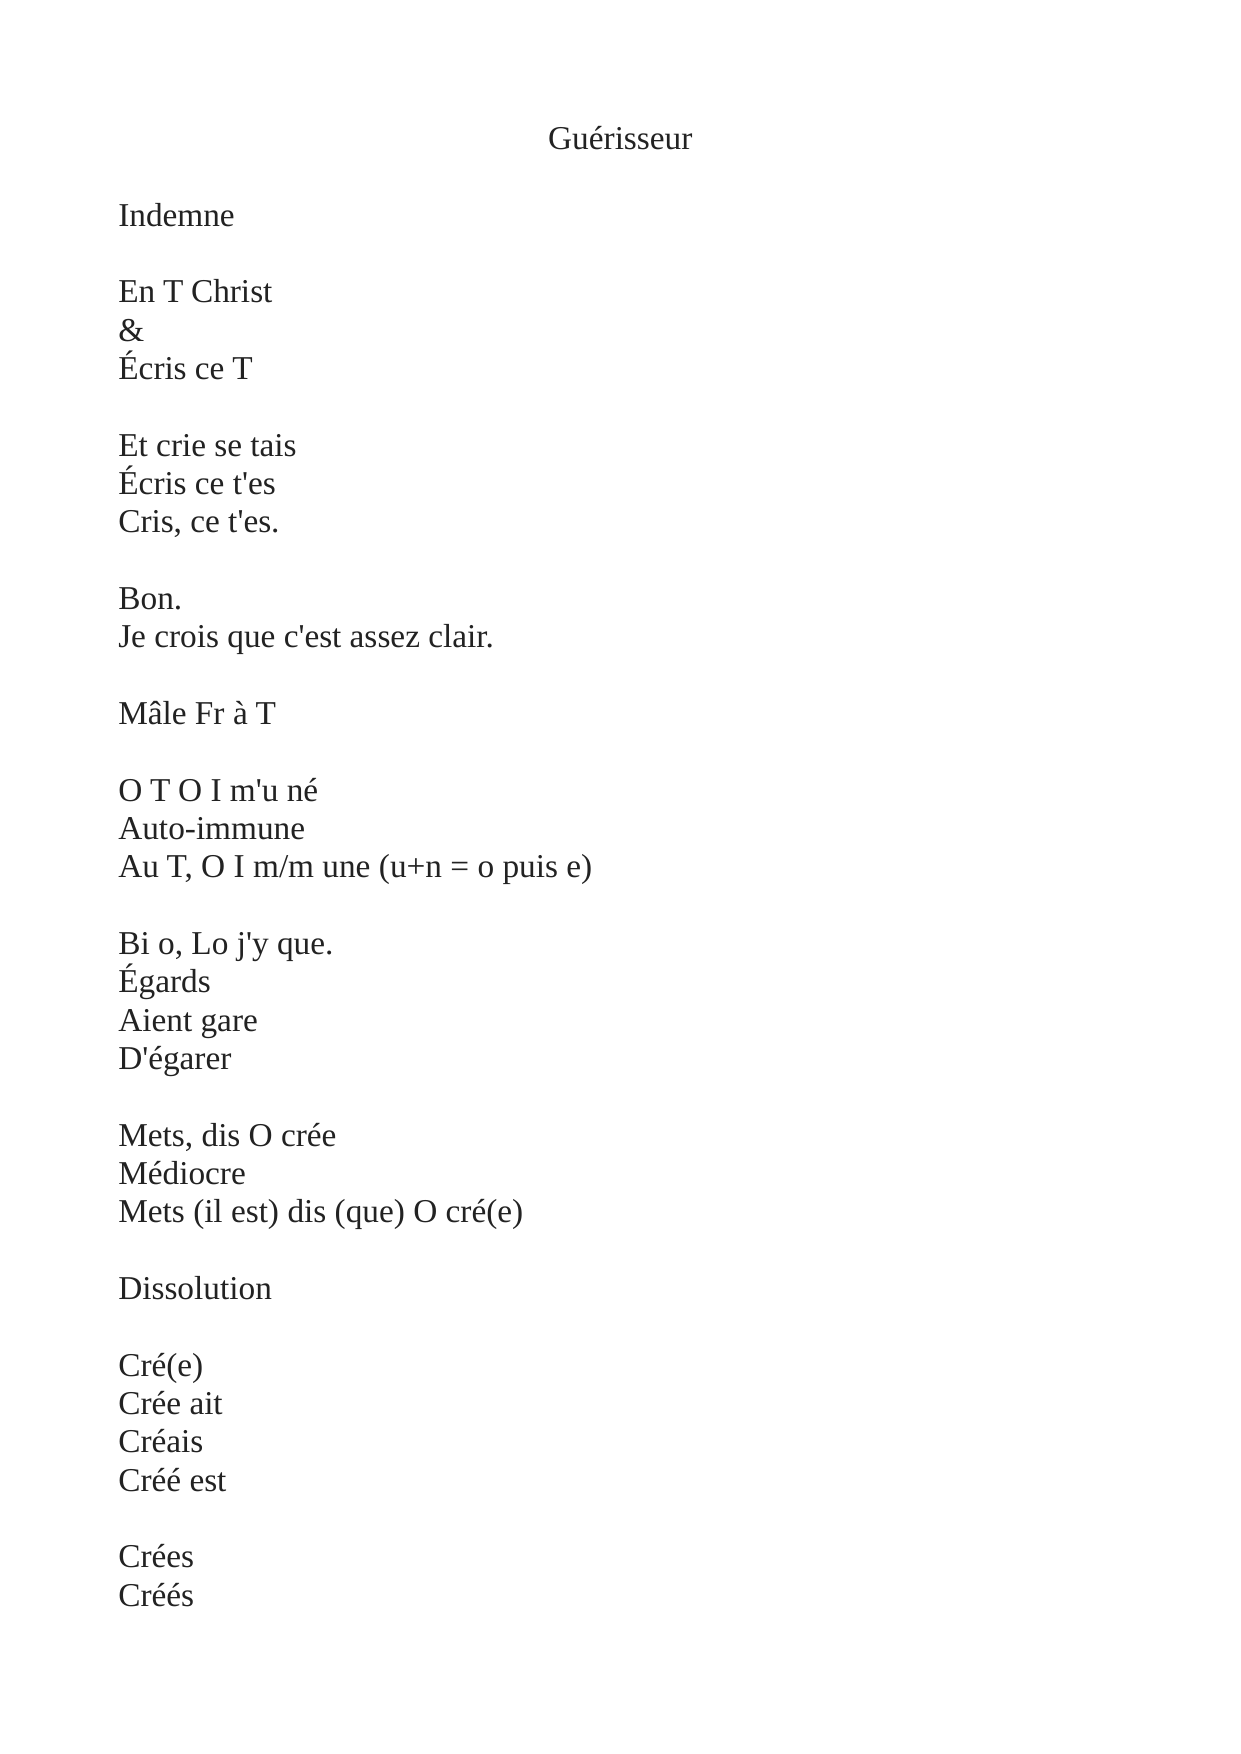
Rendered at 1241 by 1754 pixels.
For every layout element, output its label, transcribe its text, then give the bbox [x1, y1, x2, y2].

text & [118, 310, 1122, 348]
text Écris ce T [118, 348, 1122, 386]
text Mets (il est) dis (que) O cré(e) [118, 1191, 1122, 1230]
text Mâle Fr à T [118, 693, 1122, 731]
text Je crois que c'est assez clair. [118, 616, 1122, 655]
text Crées [118, 1536, 1122, 1575]
text Cris, ce t'es. [118, 501, 1122, 540]
text Mets, dis O crée [118, 1115, 1122, 1153]
text D'égarer [118, 1038, 1122, 1076]
text Auto-immune [118, 808, 1122, 846]
text Crée ait [118, 1383, 1122, 1421]
text En T Christ [118, 271, 1122, 310]
text O T O I m'u né [118, 770, 1122, 808]
text Créés [118, 1575, 1122, 1613]
text Guérisseur [118, 118, 1122, 156]
text Dissolution [118, 1268, 1122, 1306]
text Égards [118, 961, 1122, 1000]
text Et crie se tais [118, 425, 1122, 463]
text Au T, O I m/m une (u+n = o puis e) [118, 846, 1122, 885]
text Cré(e) [118, 1345, 1122, 1383]
text Bon. [118, 578, 1122, 616]
text Créais [118, 1421, 1122, 1460]
text Médiocre [118, 1153, 1122, 1191]
text Indemne [118, 195, 1122, 233]
text Bi o, Lo j'y que. [118, 923, 1122, 961]
text Aient gare [118, 1000, 1122, 1038]
text Écris ce t'es [118, 463, 1122, 501]
text Créé est [118, 1460, 1122, 1498]
